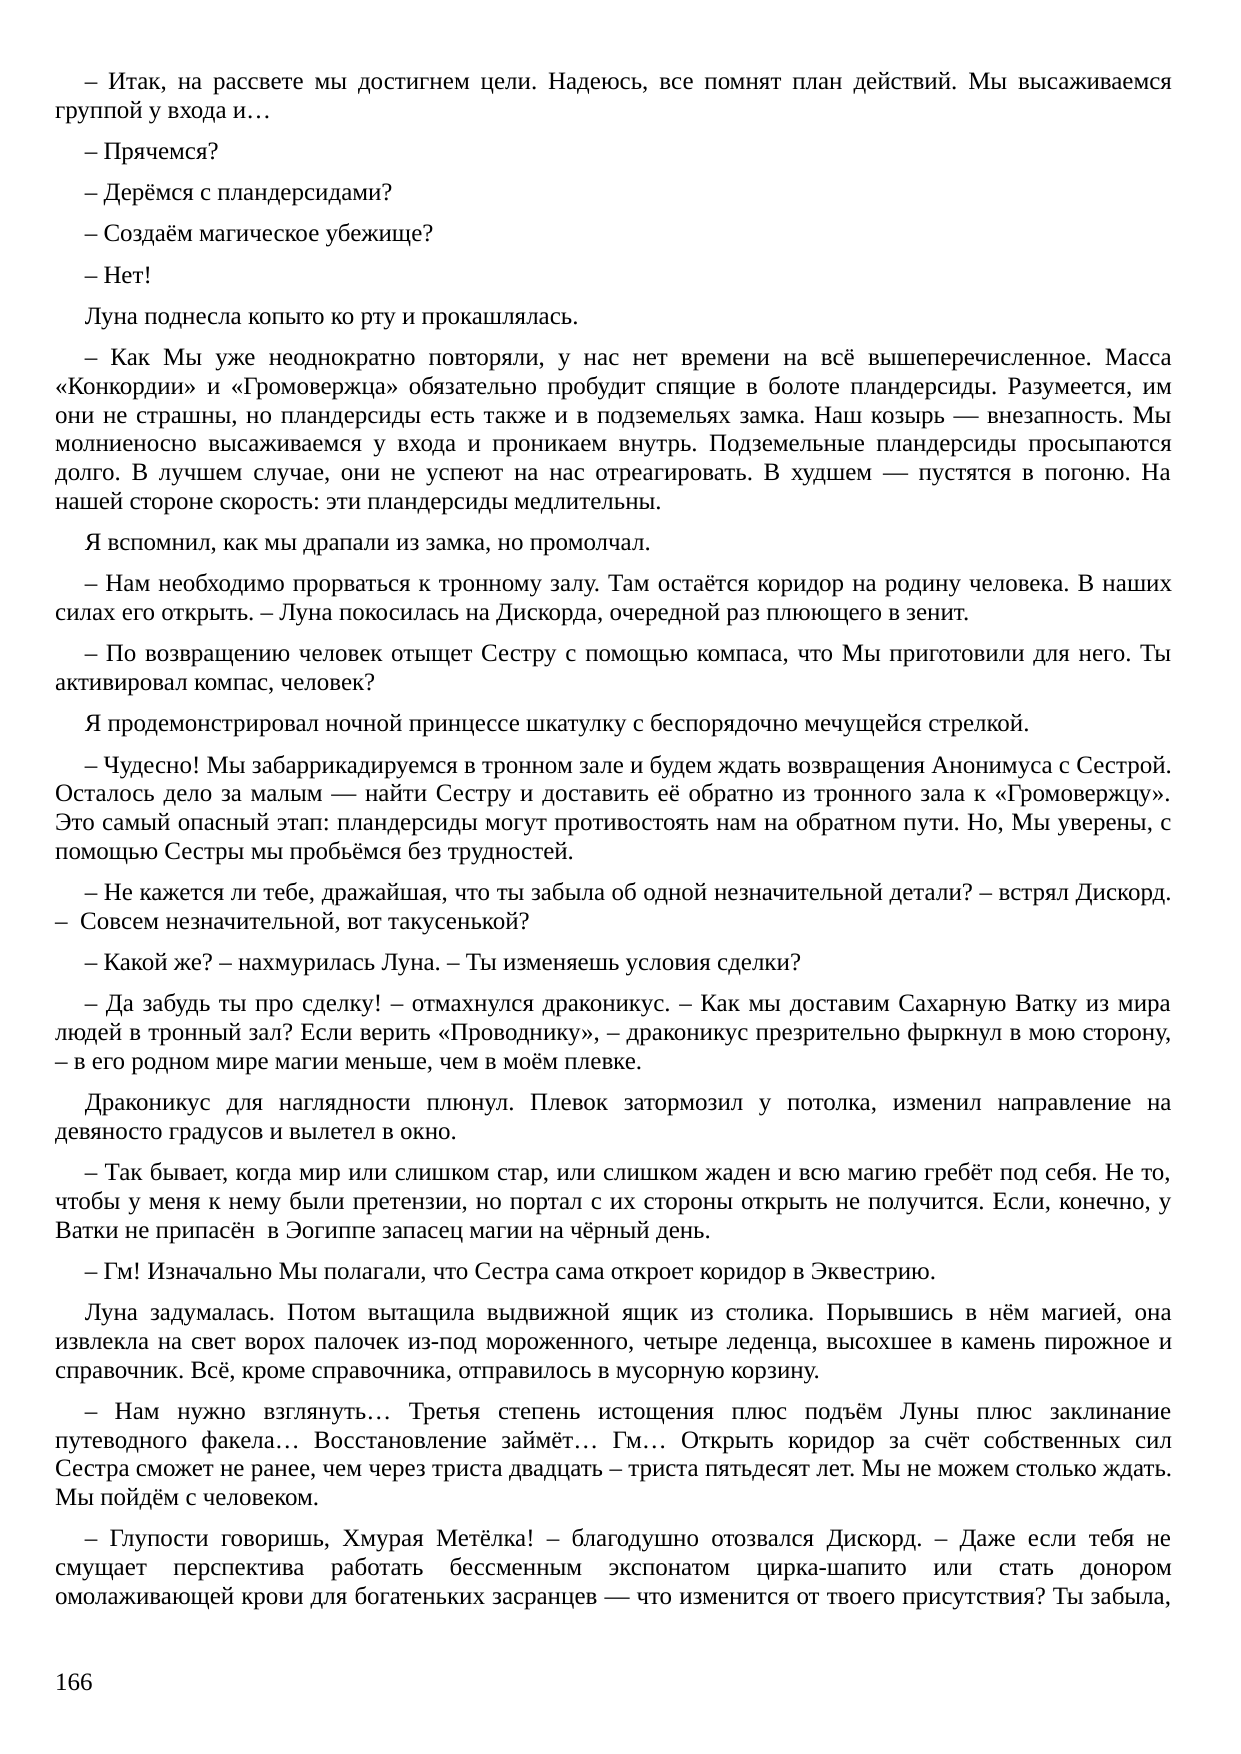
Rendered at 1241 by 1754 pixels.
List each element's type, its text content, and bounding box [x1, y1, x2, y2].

text – По возвращению человек отыщет Сестру с помощью компаса, что Мы приготовили для него. Ты активировал компас, человек? [55, 638, 1173, 696]
text – Чудесно! Мы забаррикадируемся в тронном зале и будем ждать возвращения Анонимуса с Сестрой. Осталось дело за малым — найти Сестру и доставить её обратно из тронного зала к «Громовержцу». Это самый опасный этап: пландерсиды могут противостоять нам на обратном пути. Но, Мы уверены, с помощью Сестры мы пробьёмся без трудностей. [55, 750, 1173, 865]
text – Прячемся? [55, 136, 1173, 165]
text Луна поднесла копыто ко рту и прокашлялась. [55, 301, 1173, 330]
text Драконикус для наглядности плюнул. Плевок затормозил у потолка, изменил направление на девяносто градусов и вылетел в окно. [55, 1087, 1173, 1145]
text – Дерёмся с пландерсидами? [55, 177, 1173, 206]
text Я вспомнил, как мы драпали из замка, но промолчал. [55, 527, 1173, 556]
text – Так бывает, когда мир или слишком стар, или слишком жаден и всю магию гребёт под себя. Не то, чтобы у меня к нему были претензии, но портал с их стороны открыть не получится. Если, конечно, у Ватки не припасён в Эогиппе запасец магии на чёрный день. [55, 1157, 1173, 1243]
text – Какой же? – нахмурилась Луна. – Ты изменяешь условия сделки? [55, 947, 1173, 976]
text – Не кажется ли тебе, дражайшая, что ты забыла об одной незначительной детали? – встрял Дискорд. – Совсем незначительной, вот такусенькой? [55, 877, 1173, 935]
text – Как Мы уже неоднократно повторяли, у нас нет времени на всё вышеперечисленное. Масса «Конкордии» и «Громовержца» обязательно пробудит спящие в болоте пландерсиды. Разумеется, им они не страшны, но пландерсиды есть также и в подземельях замка. Наш козырь — внезапность. Мы молниеносно высаживаемся у входа и проникаем внутрь. Подземельные пландерсиды просыпаются долго. В лучшем случае, они не успеют на нас отреагировать. В худшем — пустятся в погоню. На нашей стороне скорость: эти пландерсиды медлительны. [55, 342, 1173, 515]
text – Нам необходимо прорваться к тронному залу. Там остаётся коридор на родину человека. В наших силах его открыть. – Луна покосилась на Дискорда, очередной раз плюющего в зенит. [55, 568, 1173, 626]
text – Нам нужно взглянуть… Третья степень истощения плюс подъём Луны плюс заклинание путеводного факела… Восстановление займёт… Гм… Открыть коридор за счёт собственных сил Сестра сможет не ранее, чем через триста двадцать – триста пятьдесят лет. Мы не можем столько ждать. Мы пойдём с человеком. [55, 1396, 1173, 1511]
text – Гм! Изначально Мы полагали, что Сестра сама откроет коридор в Эквестрию. [55, 1256, 1173, 1285]
text – Да забудь ты про сделку! – отмахнулся драконикус. – Как мы доставим Сахарную Ватку из мира людей в тронный зал? Если верить «Проводнику», – драконикус презрительно фыркнул в мою сторону, – в его родном мире магии меньше, чем в моём плевке. [55, 988, 1173, 1075]
text – Создаём магическое убежище? [55, 218, 1173, 247]
text Луна задумалась. Потом вытащила выдвижной ящик из столика. Порывшись в нём магией, она извлекла на свет ворох палочек из-под мороженного, четыре леденца, высохшее в камень пирожное и справочник. Всё, кроме справочника, отправилось в мусорную корзину. [55, 1297, 1173, 1383]
text – Глупости говоришь, Хмурая Метёлка! – благодушно отозвался Дискорд. – Даже если тебя не смущает перспектива работать бессменным экспонатом цирка-шапито или стать донором омолаживающей крови для богатеньких засранцев — что изменится от твоего присутствия? Ты забыла, [55, 1523, 1173, 1610]
text Я продемонстрировал ночной принцессе шкатулку с беспорядочно мечущейся стрелкой. [55, 708, 1173, 737]
text – Итак, на рассвете мы достигнем цели. Надеюсь, все помнят план действий. Мы высаживаемся группой у входа и… [55, 66, 1173, 123]
text – Нет! [55, 260, 1173, 288]
